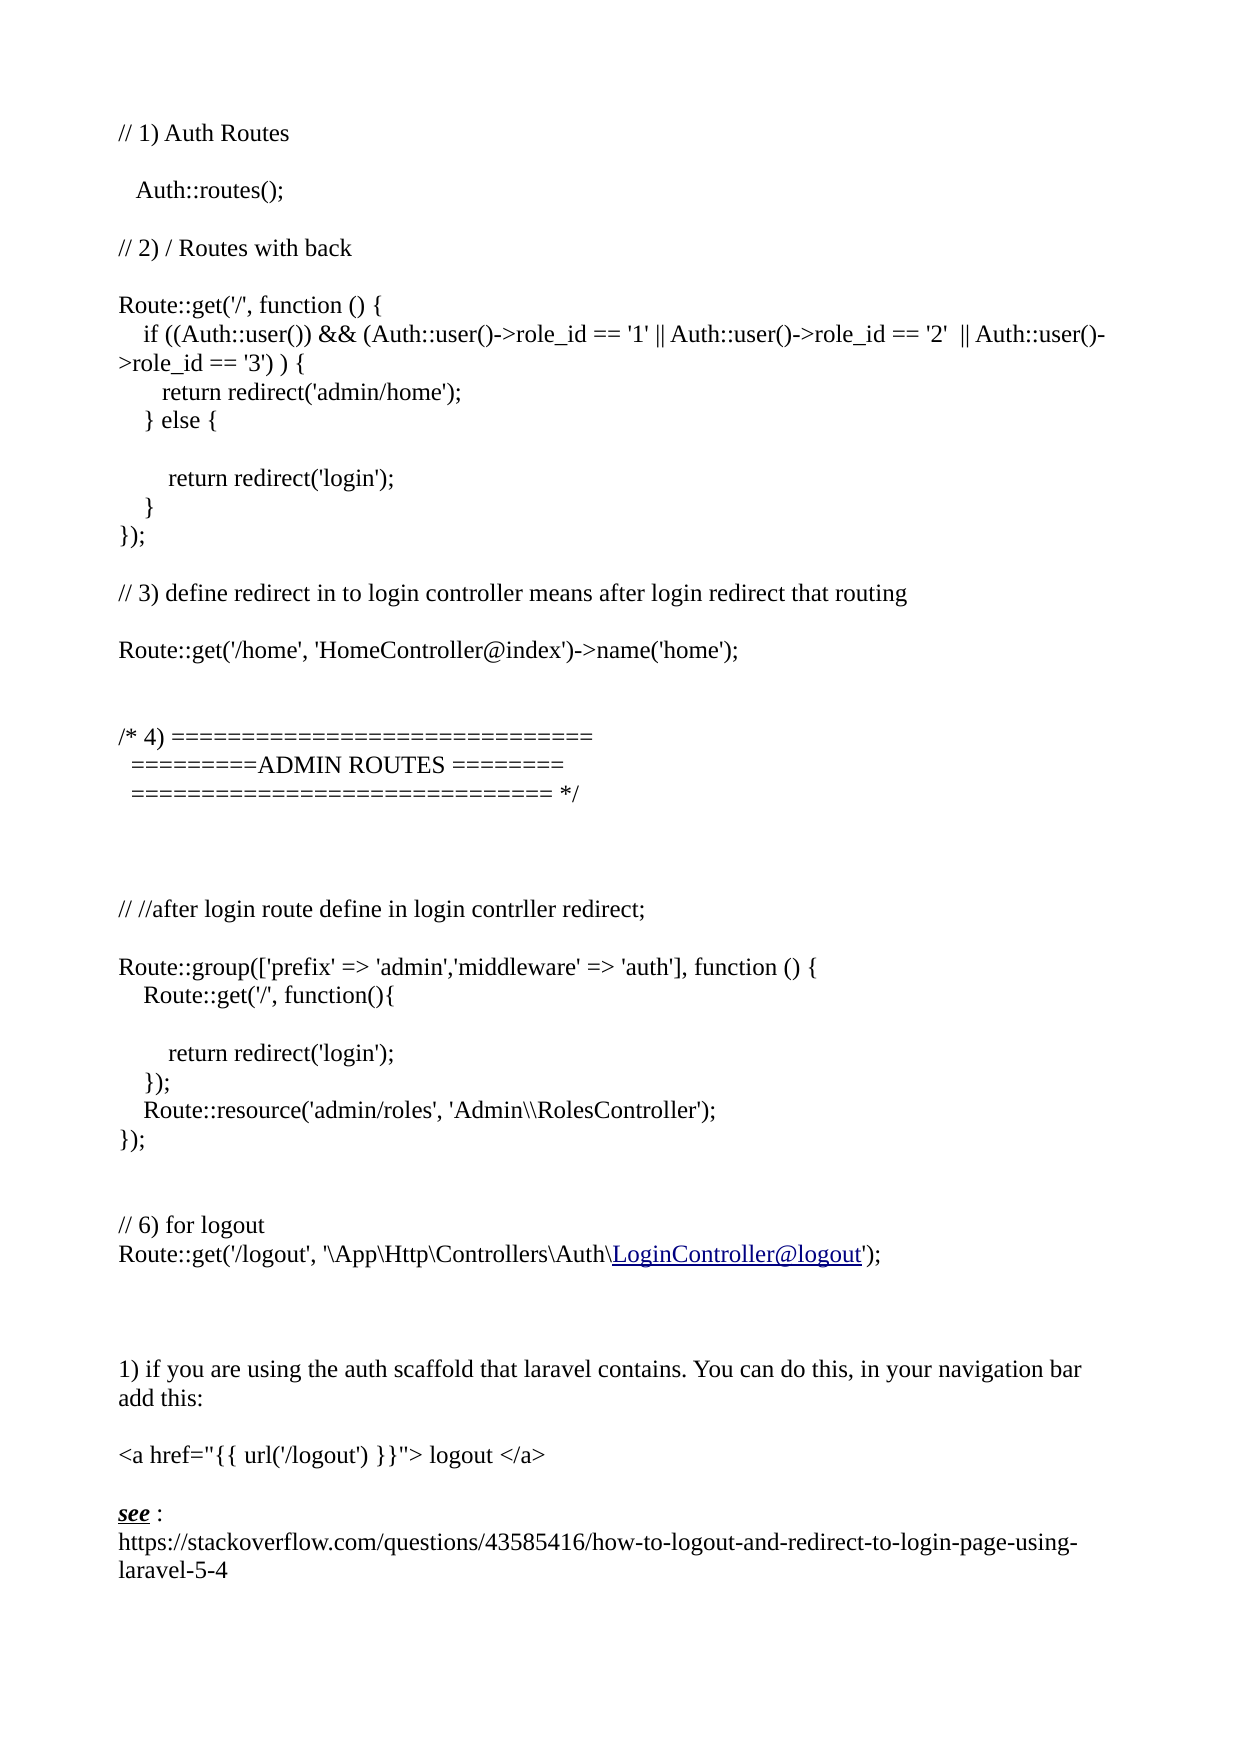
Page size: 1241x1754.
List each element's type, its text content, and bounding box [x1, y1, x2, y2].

text // 6) for logout [118, 1211, 1122, 1239]
text =========ADMIN ROUTES ======== [118, 751, 1122, 779]
text https://stackoverflow.com/questions/43585416/how-to-logout-and-redirect-to-login-page-using-laravel-5-4 [118, 1527, 1122, 1584]
text }); [118, 1124, 1122, 1153]
text } else { [118, 406, 1122, 434]
text if ((Auth::user()) && (Auth::user()->role_id == '1' || Auth::user()->role_id == '2' || Auth::user()->role_id == '3') ) { [118, 319, 1122, 377]
text // //after login route define in login contrller redirect; [118, 894, 1122, 923]
text Route::get('/', function () { [118, 291, 1122, 319]
text } [118, 492, 1122, 521]
text return redirect('admin/home'); [118, 377, 1122, 406]
text }); [118, 1067, 1122, 1096]
text <a href="{{ url('/logout') }}"> logout </a> [118, 1441, 1122, 1469]
text Route::get('/home', 'HomeController@index')->name('home'); [118, 636, 1122, 664]
text // 3) define redirect in to login controller means after login redirect that routing [118, 578, 1122, 607]
text Route::get('/', function(){ [118, 981, 1122, 1009]
text see : [118, 1498, 1122, 1527]
text /* 4) ============================== [118, 722, 1122, 751]
text ============================== */ [118, 779, 1122, 808]
text // 2) / Routes with back [118, 233, 1122, 262]
text Route::group(['prefix' => 'admin','middleware' => 'auth'], function () { [118, 952, 1122, 981]
text Route::get('/logout', '\App\Http\Controllers\Auth\LoginController@logout'); [118, 1239, 1122, 1268]
text 1) if you are using the auth scaffold that laravel contains. You can do this, in your navigation bar add this: [118, 1354, 1122, 1412]
text }); [118, 521, 1122, 549]
text Auth::routes(); [118, 176, 1122, 204]
text return redirect('login'); [118, 463, 1122, 492]
text Route::resource('admin/roles', 'Admin\\RolesController'); [118, 1096, 1122, 1124]
text return redirect('login'); [118, 1038, 1122, 1067]
text // 1) Auth Routes [118, 118, 1122, 147]
